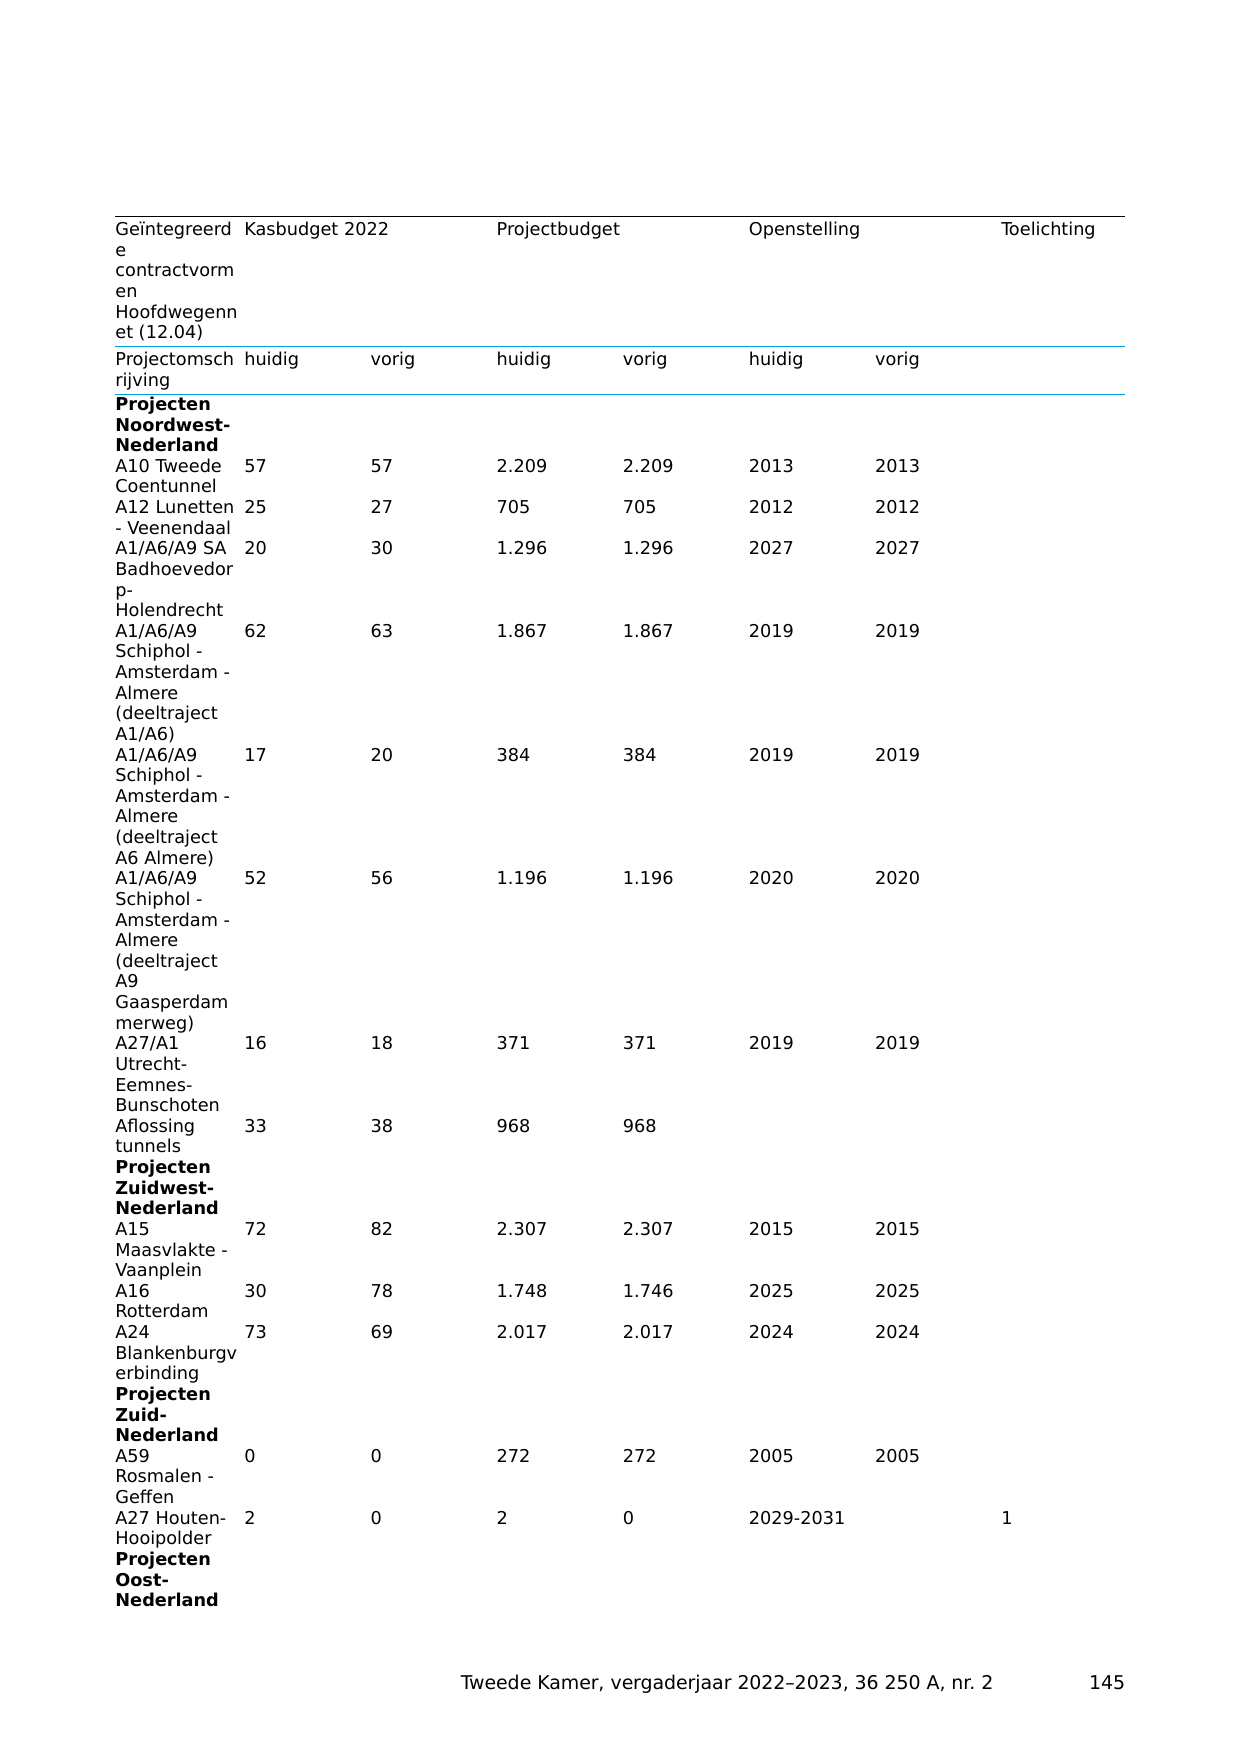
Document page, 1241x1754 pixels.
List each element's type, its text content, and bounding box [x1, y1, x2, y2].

table_cell 73 [241, 1322, 367, 1384]
table_cell Projecten Zuid-Nederland [115, 1384, 241, 1446]
table_cell A27/A1 Utrecht-Eemnes-Bunschoten [115, 1033, 241, 1116]
table_cell [494, 1157, 620, 1219]
table_cell Geïntegreerde contractvormen Hoofdwegennet (12.04) [115, 217, 241, 346]
table_cell 2005 [872, 1446, 998, 1508]
table_cell 18 [368, 1033, 493, 1116]
table_cell 56 [368, 868, 493, 1033]
table_cell [998, 538, 1125, 621]
table_cell huidig [494, 347, 620, 393]
table_cell [872, 395, 998, 456]
table_cell 0 [368, 1508, 493, 1549]
table_cell 2005 [746, 1446, 872, 1508]
table_cell 2.017 [494, 1322, 620, 1384]
table_cell [998, 745, 1125, 868]
table_cell 2013 [746, 456, 872, 497]
table_cell huidig [241, 347, 367, 393]
table_cell Kasbudget 2022 [241, 217, 493, 346]
table_cell 57 [368, 456, 493, 497]
table_cell 705 [494, 497, 620, 538]
table_cell 2.017 [620, 1322, 746, 1384]
table_cell 2029-2031 [746, 1508, 872, 1549]
table_cell [620, 1384, 746, 1446]
table_cell [998, 1281, 1125, 1322]
table_cell 2027 [872, 538, 998, 621]
table_cell 2019 [746, 745, 872, 868]
table_cell [620, 395, 746, 456]
table_cell [998, 1446, 1125, 1508]
table_cell 20 [241, 538, 367, 621]
table_cell vorig [620, 347, 746, 393]
table_cell [998, 1219, 1125, 1281]
table_cell 2 [494, 1508, 620, 1549]
table_cell [872, 1384, 998, 1446]
table_cell 2019 [872, 745, 998, 868]
table_cell 0 [368, 1446, 493, 1508]
table_cell 384 [494, 745, 620, 868]
table_cell 25 [241, 497, 367, 538]
table_cell A1/A6/A9 Schiphol - Amsterdam - Almere (deeltraject A9 Gaasperdammerweg) [115, 868, 241, 1033]
table_cell 2015 [746, 1219, 872, 1281]
table_cell 2019 [872, 621, 998, 744]
table_cell 0 [241, 1446, 367, 1508]
table_cell 371 [620, 1033, 746, 1116]
table_cell A10 Tweede Coentunnel [115, 456, 241, 497]
table_cell [872, 1549, 998, 1611]
table_cell [998, 621, 1125, 744]
table_cell 2.307 [494, 1219, 620, 1281]
table_cell 1.748 [494, 1281, 620, 1322]
table_header Tabel 25 Projectoverzicht 12.04 Geïntegreerde contractvormen (Bedragen x € 1 miljoen) [115, 191, 1125, 216]
table_cell Projecten Noordwest-Nederland [115, 395, 241, 456]
table_cell 2020 [746, 868, 872, 1033]
table_cell 20 [368, 745, 493, 868]
table_cell 0 [620, 1508, 746, 1549]
table_cell [746, 395, 872, 456]
table_cell A15 Maasvlakte - Vaanplein [115, 1219, 241, 1281]
table_cell 2012 [746, 497, 872, 538]
table_cell 968 [494, 1116, 620, 1157]
table_cell 1.746 [620, 1281, 746, 1322]
table_cell [998, 497, 1125, 538]
table_cell 33 [241, 1116, 367, 1157]
table_cell 1.867 [494, 621, 620, 744]
table_cell [872, 1508, 998, 1549]
table_cell 57 [241, 456, 367, 497]
table_cell vorig [368, 347, 493, 393]
table_cell 2.209 [494, 456, 620, 497]
table_cell [998, 395, 1125, 456]
table_cell vorig [872, 347, 998, 393]
table_cell 82 [368, 1219, 493, 1281]
table_cell 968 [620, 1116, 746, 1157]
table_cell 2015 [872, 1219, 998, 1281]
table_cell 1.296 [620, 538, 746, 621]
table_cell Toelichting [998, 217, 1125, 346]
table_cell [241, 395, 367, 456]
table_cell Projectomschrijving [115, 347, 241, 393]
table_cell [368, 1549, 493, 1611]
table_cell 272 [494, 1446, 620, 1508]
table_cell [998, 1157, 1125, 1219]
table_cell [620, 1549, 746, 1611]
table_cell 705 [620, 497, 746, 538]
table_cell [494, 1549, 620, 1611]
table_cell [368, 1384, 493, 1446]
table_cell [998, 868, 1125, 1033]
table_cell [998, 1384, 1125, 1446]
table_cell 1.296 [494, 538, 620, 621]
table_cell [998, 347, 1125, 393]
table_cell 30 [368, 538, 493, 621]
table_cell 2020 [872, 868, 998, 1033]
table_cell [494, 1384, 620, 1446]
table_cell 2013 [872, 456, 998, 497]
table_cell Projecten Zuidwest-Nederland [115, 1157, 241, 1219]
table_cell 371 [494, 1033, 620, 1116]
table_cell A16 Rotterdam [115, 1281, 241, 1322]
table_cell 2025 [872, 1281, 998, 1322]
table_cell A24 Blankenburgverbinding [115, 1322, 241, 1384]
table_cell [620, 1157, 746, 1219]
table_cell Projecten Oost-Nederland [115, 1549, 241, 1611]
table_cell huidig [746, 347, 872, 393]
table_cell [998, 1549, 1125, 1611]
table_cell 272 [620, 1446, 746, 1508]
table_cell [998, 1116, 1125, 1157]
table_cell Openstelling [746, 217, 998, 346]
table_cell 2019 [746, 1033, 872, 1116]
table_cell Aflossing tunnels [115, 1116, 241, 1157]
table_cell [998, 1033, 1125, 1116]
table_cell A59 Rosmalen - Geffen [115, 1446, 241, 1508]
table_cell [746, 1549, 872, 1611]
table_cell [241, 1157, 367, 1219]
table_cell 30 [241, 1281, 367, 1322]
table_cell A1/A6/A9 SA Badhoevedorp-Holendrecht [115, 538, 241, 621]
table_cell 38 [368, 1116, 493, 1157]
table_cell A12 Lunetten - Veenendaal [115, 497, 241, 538]
table_cell [872, 1157, 998, 1219]
table_cell [998, 1322, 1125, 1384]
table_cell 17 [241, 745, 367, 868]
table_cell 384 [620, 745, 746, 868]
table_cell [368, 395, 493, 456]
table_cell 63 [368, 621, 493, 744]
table_cell A1/A6/A9 Schiphol - Amsterdam - Almere (deeltraject A1/A6) [115, 621, 241, 744]
table_cell 72 [241, 1219, 367, 1281]
table_cell 62 [241, 621, 367, 744]
table_cell A1/A6/A9 Schiphol - Amsterdam - Almere (deeltraject A6 Almere) [115, 745, 241, 868]
table_cell 78 [368, 1281, 493, 1322]
table_cell 52 [241, 868, 367, 1033]
table_cell [746, 1384, 872, 1446]
table_cell 1.867 [620, 621, 746, 744]
table_cell Projectbudget [494, 217, 746, 346]
table_cell [746, 1157, 872, 1219]
table_cell 2.307 [620, 1219, 746, 1281]
table_cell 2019 [872, 1033, 998, 1116]
table_cell [241, 1549, 367, 1611]
table_cell 2024 [746, 1322, 872, 1384]
table_cell 2012 [872, 497, 998, 538]
table_cell [494, 395, 620, 456]
table_cell A27 Houten-Hooipolder [115, 1508, 241, 1549]
table_cell [872, 1116, 998, 1157]
table_cell 27 [368, 497, 493, 538]
table_cell [368, 1157, 493, 1219]
table_cell 1 [998, 1508, 1125, 1549]
table_cell 2027 [746, 538, 872, 621]
table_cell 16 [241, 1033, 367, 1116]
table_cell [998, 456, 1125, 497]
table_cell 1.196 [494, 868, 620, 1033]
table_cell 2 [241, 1508, 367, 1549]
table_cell [746, 1116, 872, 1157]
table_cell 2024 [872, 1322, 998, 1384]
table_cell 2025 [746, 1281, 872, 1322]
table_cell [241, 1384, 367, 1446]
table_cell 2019 [746, 621, 872, 744]
table_cell 2.209 [620, 456, 746, 497]
table_cell 1.196 [620, 868, 746, 1033]
table_cell 69 [368, 1322, 493, 1384]
